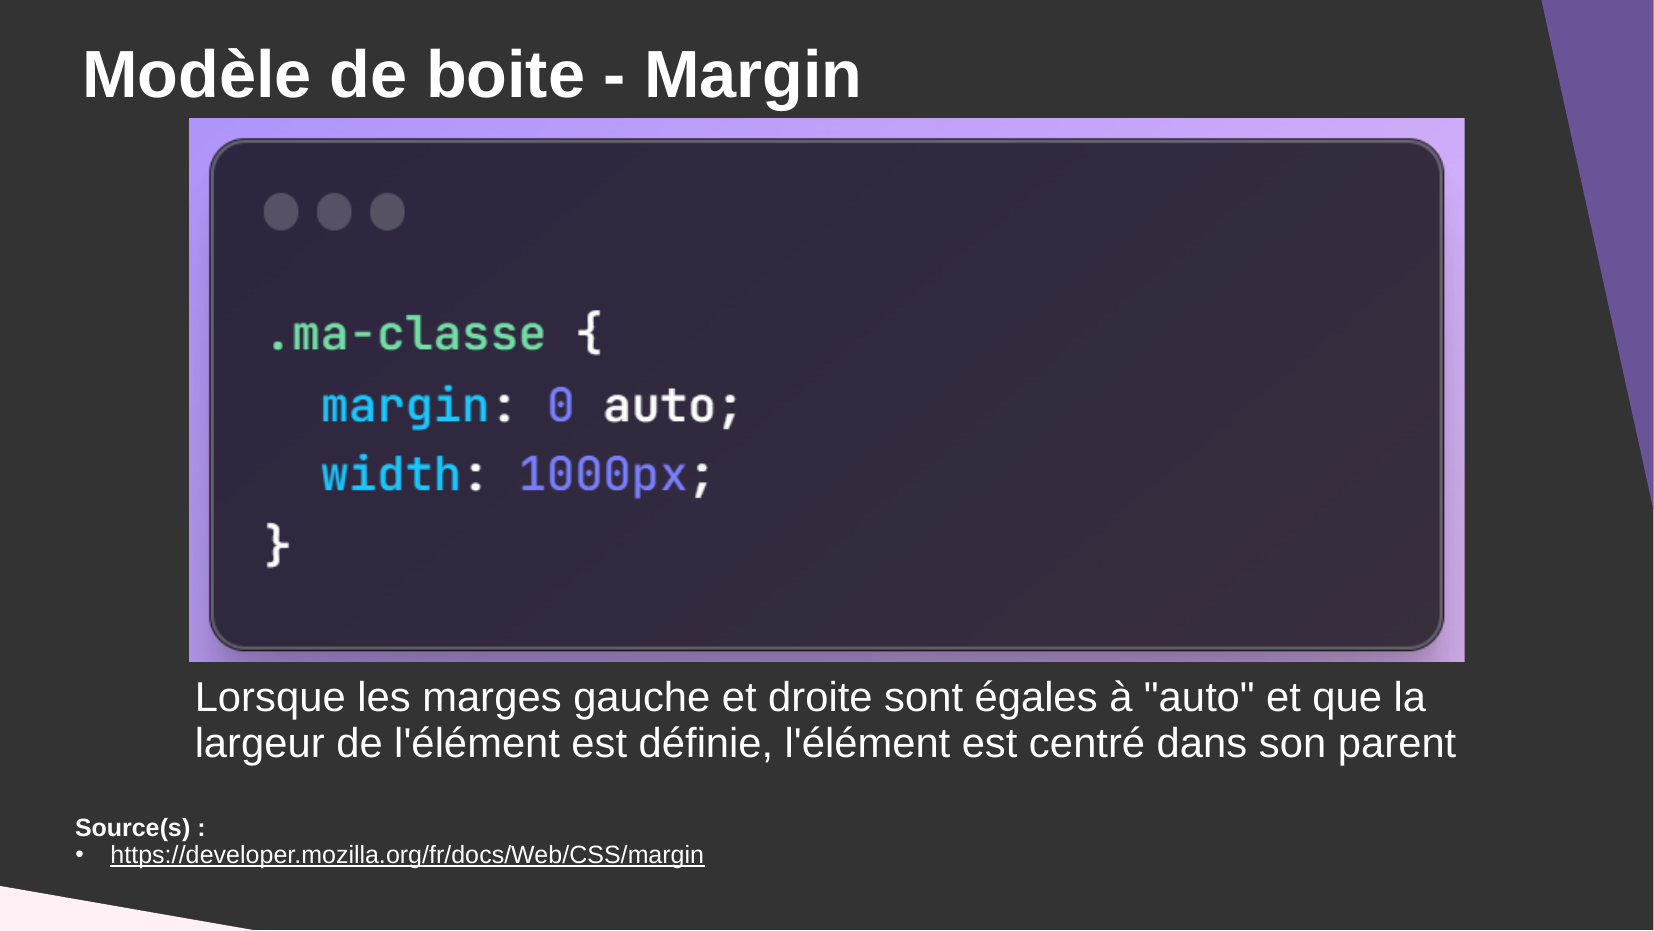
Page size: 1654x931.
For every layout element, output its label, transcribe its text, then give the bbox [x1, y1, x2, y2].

text_box Source(s) : https://developer.mozilla.org/fr/docs/Web/CSS/margin [60, 805, 1546, 913]
text_box [1541, 0, 1654, 513]
title Lorsque les marges gauche et droite sont égales à "auto" et que la largeur de l'élément est définie, l'élément est centré dans son parent [194, 673, 1459, 780]
title Modèle de boite - Margin [82, 37, 1565, 112]
picture [189, 118, 1465, 662]
text_box [0, 885, 260, 931]
